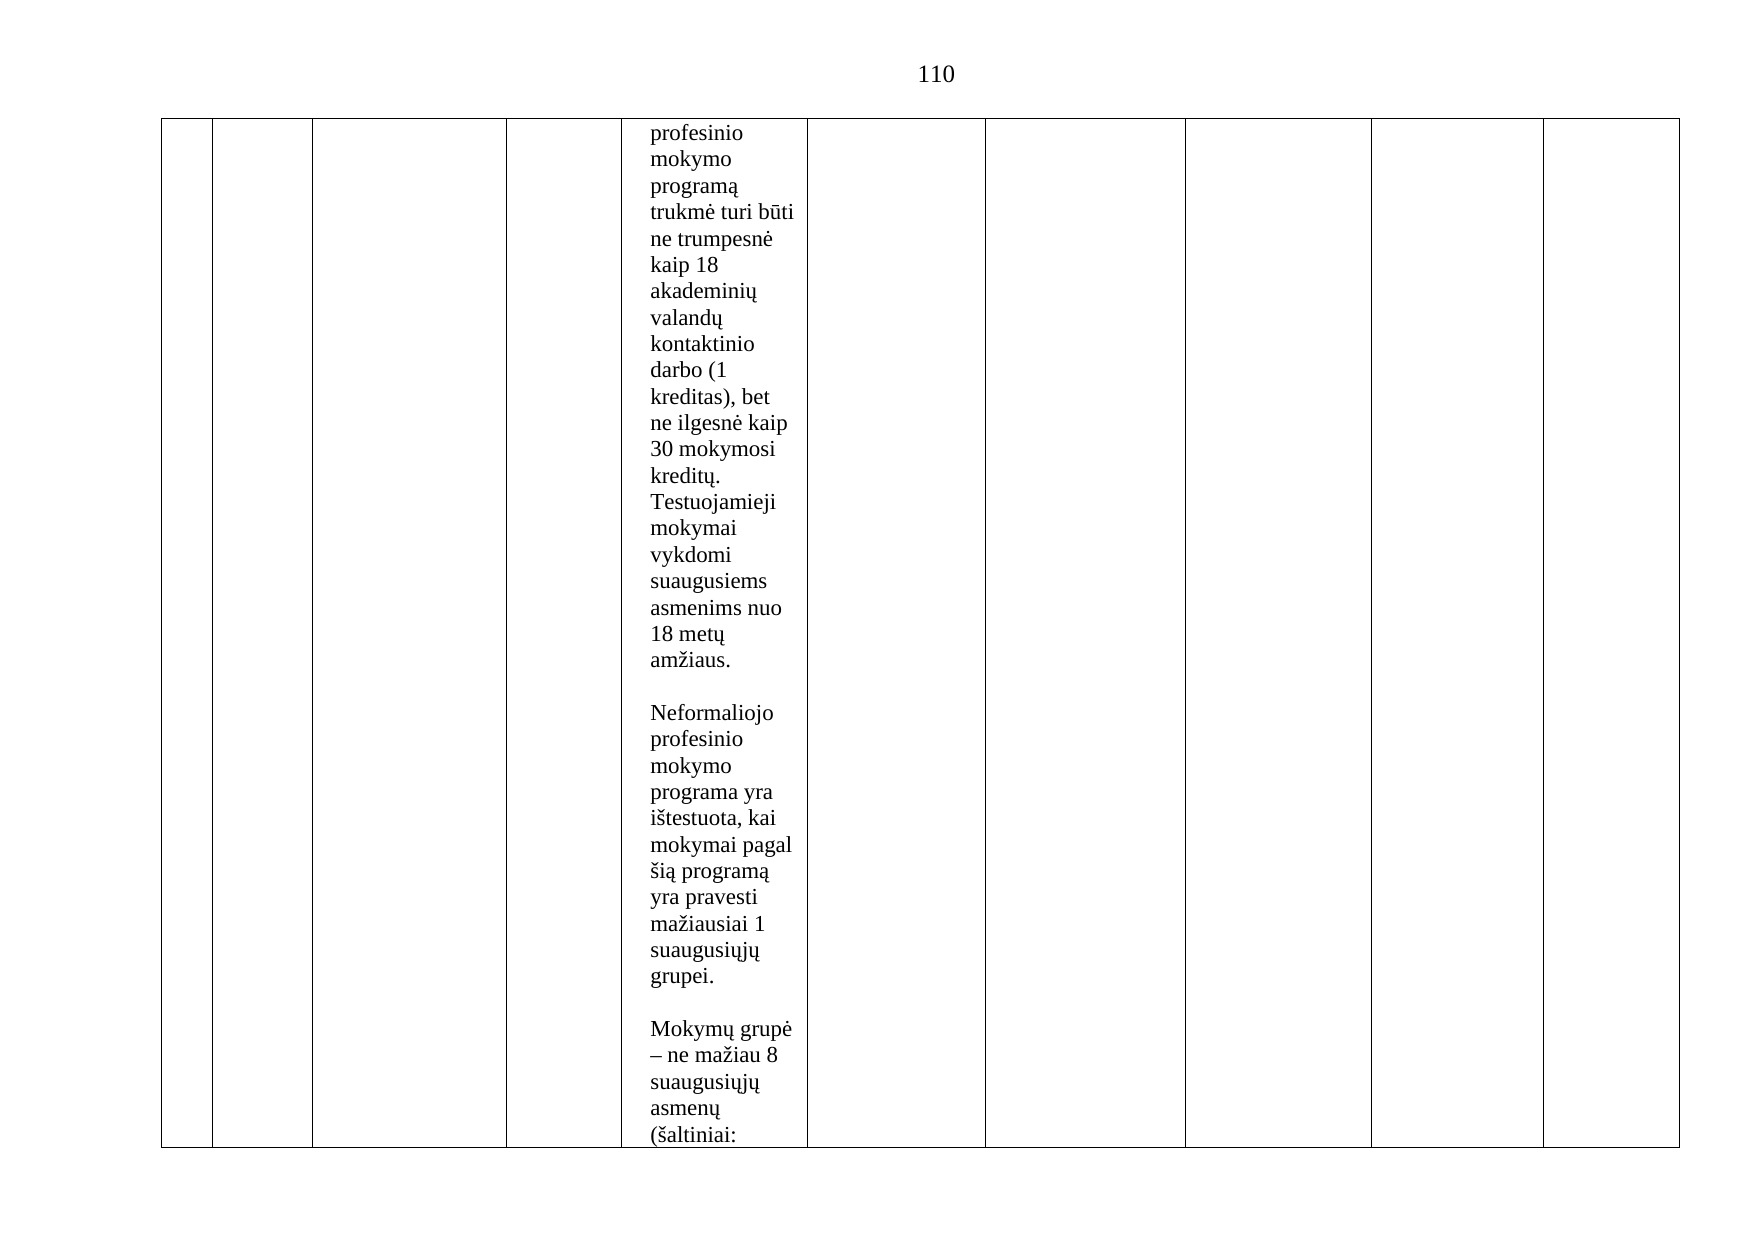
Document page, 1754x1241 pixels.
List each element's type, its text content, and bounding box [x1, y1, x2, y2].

table_cell [213, 119, 312, 1147]
table_cell [1372, 119, 1543, 1147]
table_cell [986, 119, 1185, 1147]
table_cell [313, 119, 506, 1147]
table_cell [1544, 119, 1679, 1147]
table_cell [162, 119, 212, 1147]
table_cell profesinio mokymo programą trukmė turi būti ne trumpesnė kaip 18 akademinių valandų kontaktinio darbo (1 kreditas), bet ne ilgesnė kaip 30 mokymosi kreditų. Testuojamieji mokymai vykdomi suaugusiems asmenims nuo 18 metų amžiaus. Neformaliojo profesinio mokymo programa yra ištestuota, kai mokymai pagal šią programą yra pravesti mažiausiai 1 suaugusiųjų grupei. Mokymų grupė – ne mažiau 8 suaugusiųjų asmenų (šaltiniai: [622, 119, 807, 1147]
table_cell [507, 119, 621, 1147]
table_cell [1186, 119, 1371, 1147]
table_cell [808, 119, 985, 1147]
